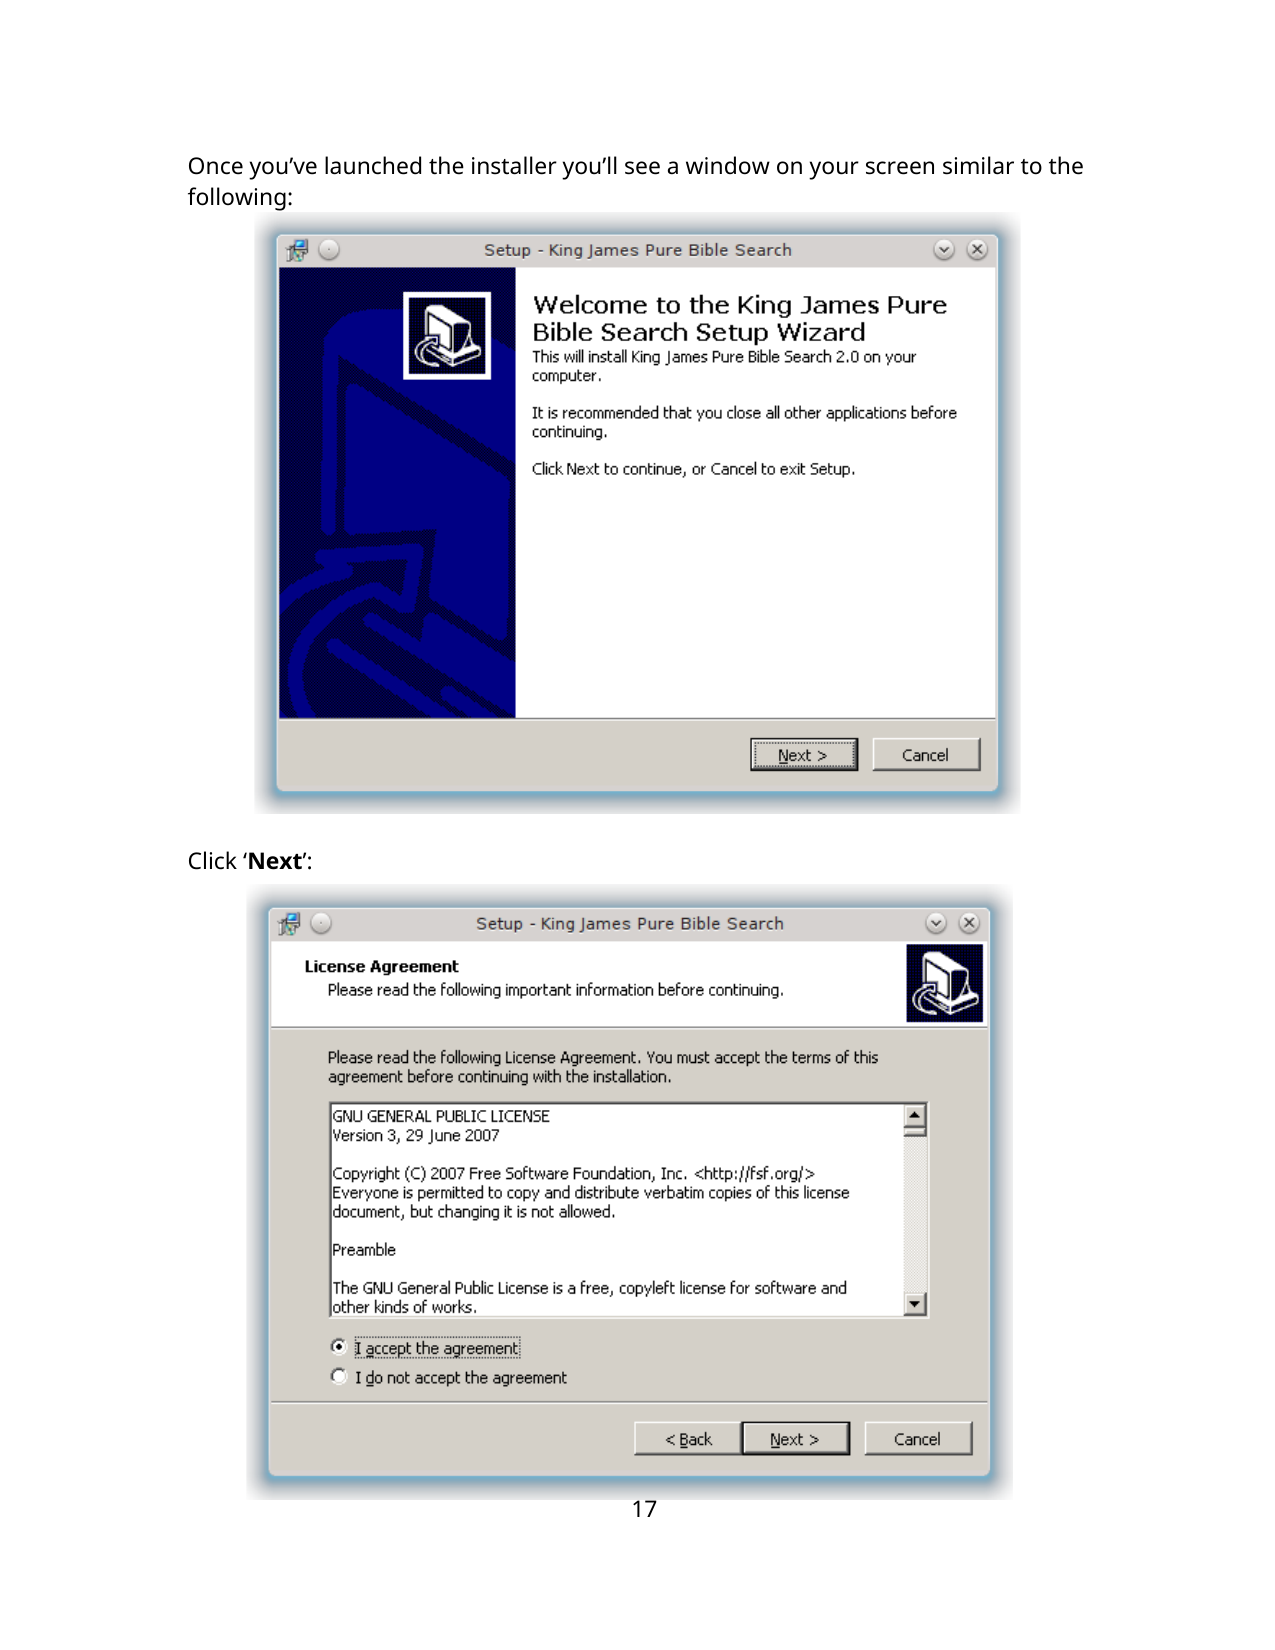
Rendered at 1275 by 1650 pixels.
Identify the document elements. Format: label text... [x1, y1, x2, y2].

picture [246, 884, 1013, 1500]
text Click ‘Next’: [187, 845, 1087, 876]
picture [254, 212, 1021, 814]
text Once you’ve launched the installer you’ll see a window on your screen similar to the following: [187, 150, 1087, 212]
